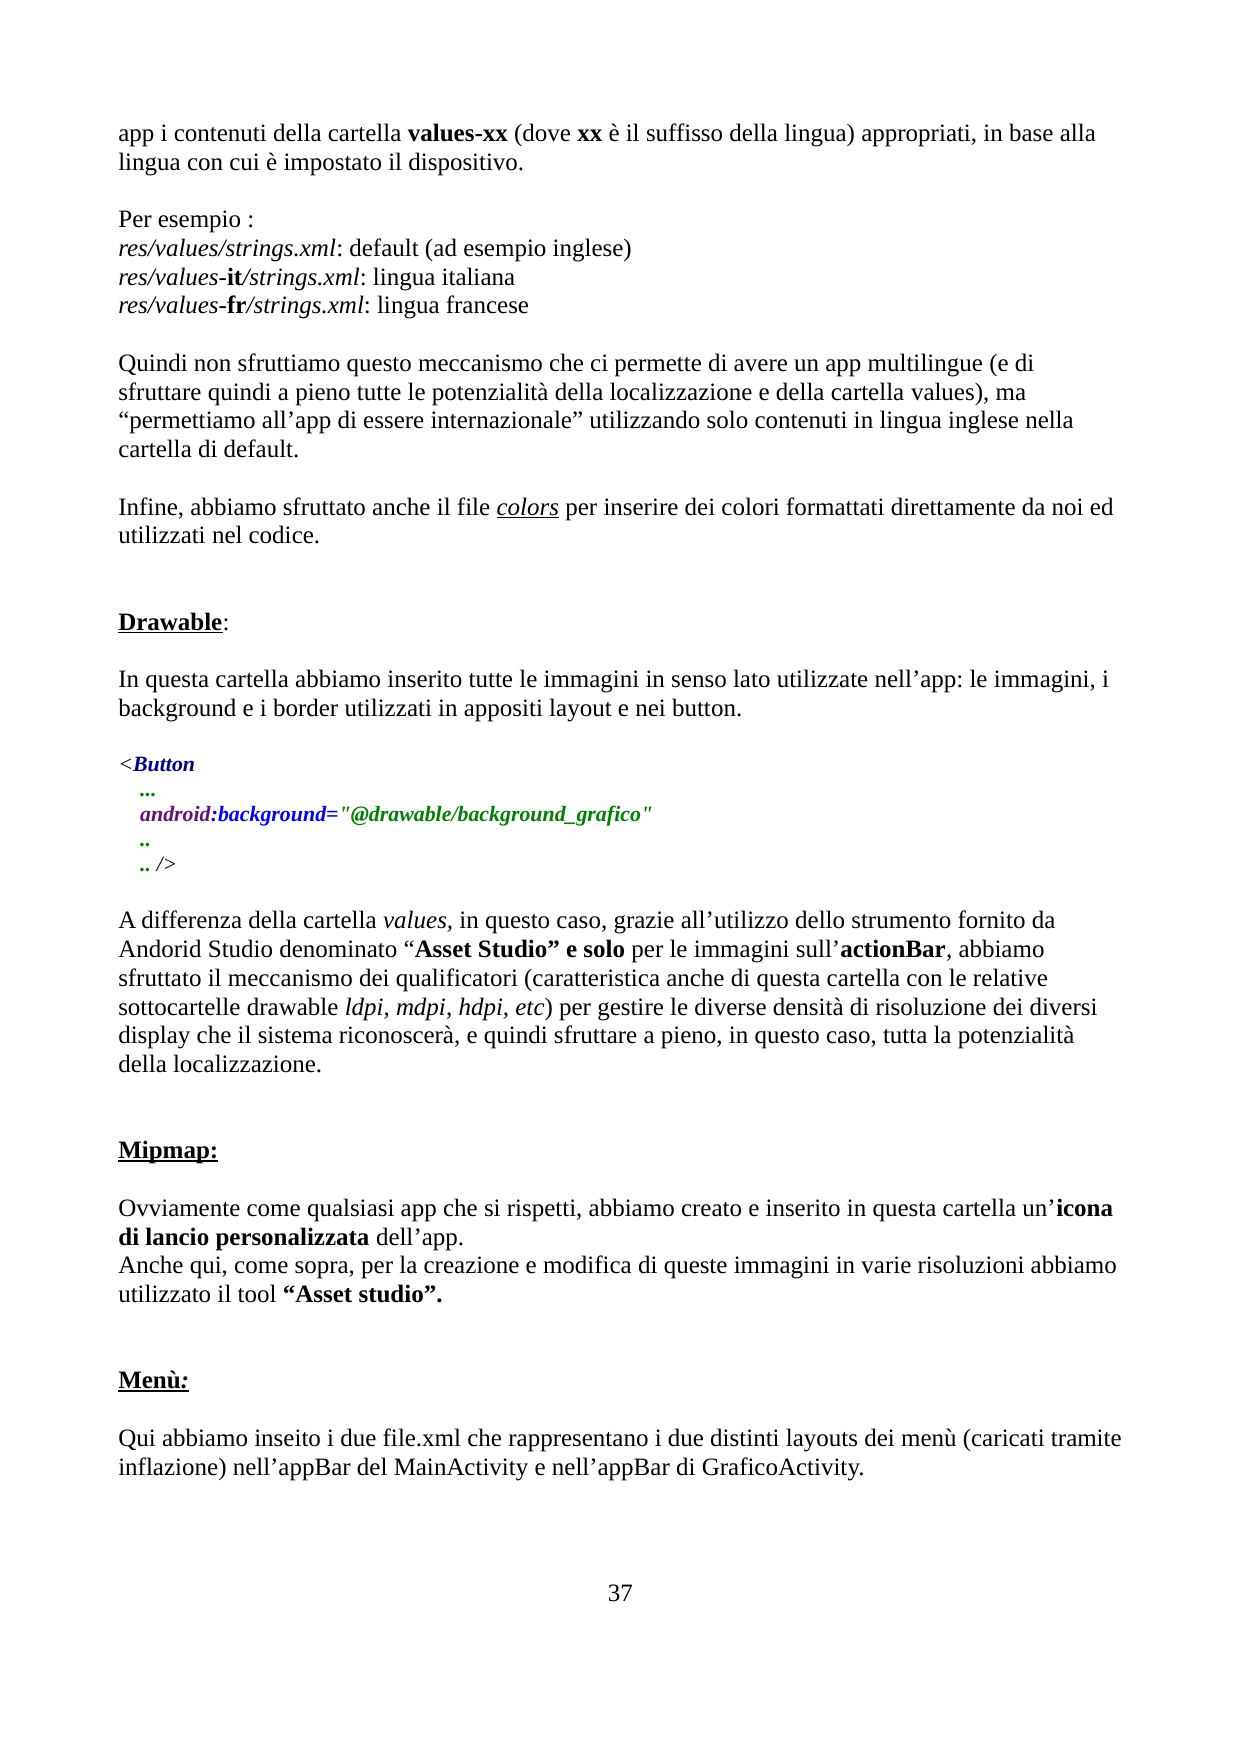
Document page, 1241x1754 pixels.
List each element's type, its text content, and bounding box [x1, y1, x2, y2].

text Quindi non sfruttiamo questo meccanismo che ci permette di avere un app multilingue (e di sfruttare quindi a pieno tutte le potenzialità della localizzazione e della cartella values), ma “permettiamo all’app di essere internazionale” utilizzando solo contenuti in lingua inglese nella cartella di default. [118, 348, 1122, 463]
text res/values-it/strings.xml: lingua italiana [118, 262, 1122, 291]
text In questa cartella abbiamo inserito tutte le immagini in senso lato utilizzate nell’app: le immagini, i background e i border utilizzati in appositi layout e nei button. [118, 664, 1122, 722]
text app i contenuti della cartella values-xx (dove xx è il suffisso della lingua) appropriati, in base alla lingua con cui è impostato il dispositivo. [118, 118, 1122, 176]
text Ovviamente come qualsiasi app che si rispetti, abbiamo creato e inserito in questa cartella un’icona di lancio personalizzata dell’app. [118, 1193, 1122, 1250]
text Infine, abbiamo sfruttato anche il file colors per inserire dei colori formattati direttamente da noi ed utilizzati nel codice. [118, 492, 1122, 549]
text .. /> [118, 851, 1122, 877]
text Mipmap: [118, 1135, 1122, 1164]
text Drawable: [118, 607, 1122, 636]
text res/values-fr/strings.xml: lingua francese [118, 291, 1122, 319]
text Qui abbiamo inseito i due file.xml che rappresentano i due distinti layouts dei menù (caricati tramite inflazione) nell’appBar del MainActivity e nell’appBar di GraficoActivity. [118, 1423, 1122, 1480]
text res/values/strings.xml: default (ad esempio inglese) [118, 233, 1122, 262]
text A differenza della cartella values, in questo caso, grazie all’utilizzo dello strumento fornito da Andorid Studio denominato “Asset Studio” e solo per le immagini sull’actionBar, abbiamo sfruttato il meccanismo dei qualificatori (caratteristica anche di questa cartella con le relative sottocartelle drawable ldpi, mdpi, hdpi, etc) per gestire le diverse densità di risoluzione dei diversi display che il sistema riconoscerà, e quindi sfruttare a pieno, in questo caso, tutta la potenzialità della localizzazione. [118, 905, 1122, 1078]
text Anche qui, come sopra, per la creazione e modifica di queste immagini in varie risoluzioni abbiamo utilizzato il tool “Asset studio”. [118, 1250, 1122, 1308]
text <Button ... android:background="@drawable/background_grafico" .. [118, 751, 1122, 851]
text Menù: [118, 1365, 1122, 1394]
text Per esempio : [118, 204, 1122, 233]
